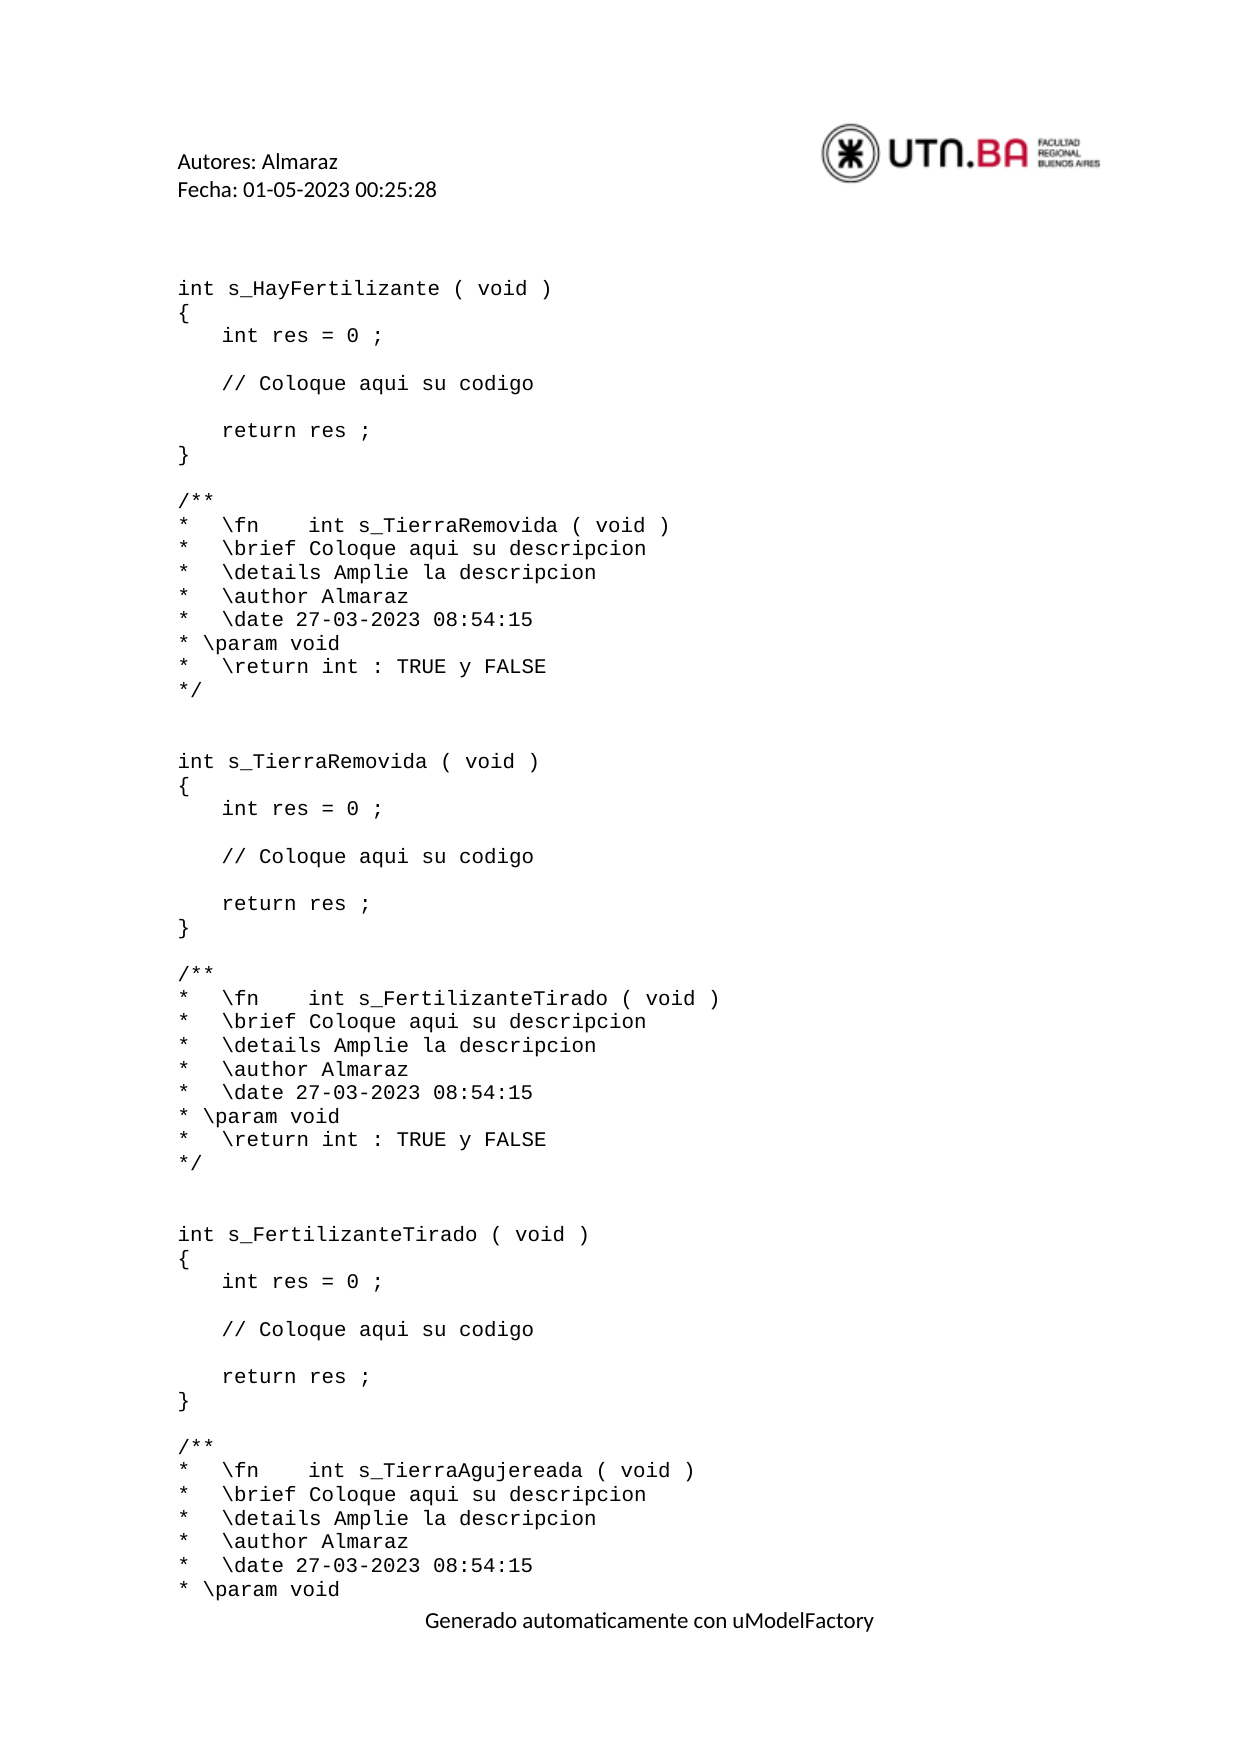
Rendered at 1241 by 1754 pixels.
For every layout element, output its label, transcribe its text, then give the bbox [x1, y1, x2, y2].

text // Coloque aqui su codigo [177, 1319, 1122, 1342]
text * \details Amplie la descripcion [177, 562, 1122, 586]
text * \author Almaraz [177, 586, 1122, 609]
text int res = 0 ; [177, 326, 1122, 349]
text * \brief Coloque aqui su descripcion [177, 538, 1122, 562]
text * \author Almaraz [177, 1058, 1122, 1082]
text } [177, 917, 1122, 940]
text * \date 27-03-2023 08:54:15 [177, 609, 1122, 633]
text /** [177, 1437, 1122, 1461]
text * \param void [177, 633, 1122, 657]
text * \date 27-03-2023 08:54:15 [177, 1082, 1122, 1106]
text { [177, 302, 1122, 326]
text int s_FertilizanteTirado ( void ) [177, 1224, 1122, 1248]
text */ [177, 680, 1122, 704]
text * \brief Coloque aqui su descripcion [177, 1011, 1122, 1035]
text * \fn int s_FertilizanteTirado ( void ) [177, 988, 1122, 1011]
text return res ; [177, 420, 1122, 444]
text * \details Amplie la descripcion [177, 1508, 1122, 1531]
text int res = 0 ; [177, 798, 1122, 822]
text * \brief Coloque aqui su descripcion [177, 1484, 1122, 1508]
text { [177, 775, 1122, 798]
text * \author Almaraz [177, 1531, 1122, 1555]
text * \details Amplie la descripcion [177, 1035, 1122, 1058]
text return res ; [177, 893, 1122, 917]
text /** [177, 964, 1122, 988]
text { [177, 1248, 1122, 1271]
text * \fn int s_TierraAgujereada ( void ) [177, 1461, 1122, 1484]
text * \param void [177, 1106, 1122, 1129]
text /** [177, 491, 1122, 515]
text * \fn int s_TierraRemovida ( void ) [177, 515, 1122, 538]
text * \return int : TRUE y FALSE [177, 1129, 1122, 1153]
text } [177, 444, 1122, 467]
text // Coloque aqui su codigo [177, 846, 1122, 869]
text // Coloque aqui su codigo [177, 373, 1122, 396]
text } [177, 1389, 1122, 1413]
text * \return int : TRUE y FALSE [177, 657, 1122, 680]
text return res ; [177, 1366, 1122, 1389]
text * \date 27-03-2023 08:54:15 [177, 1555, 1122, 1579]
text */ [177, 1153, 1122, 1177]
text * \param void [177, 1579, 1122, 1602]
text int res = 0 ; [177, 1271, 1122, 1295]
text int s_HayFertilizante ( void ) [177, 278, 1122, 302]
text int s_TierraRemovida ( void ) [177, 751, 1122, 775]
picture [809, 118, 1122, 189]
